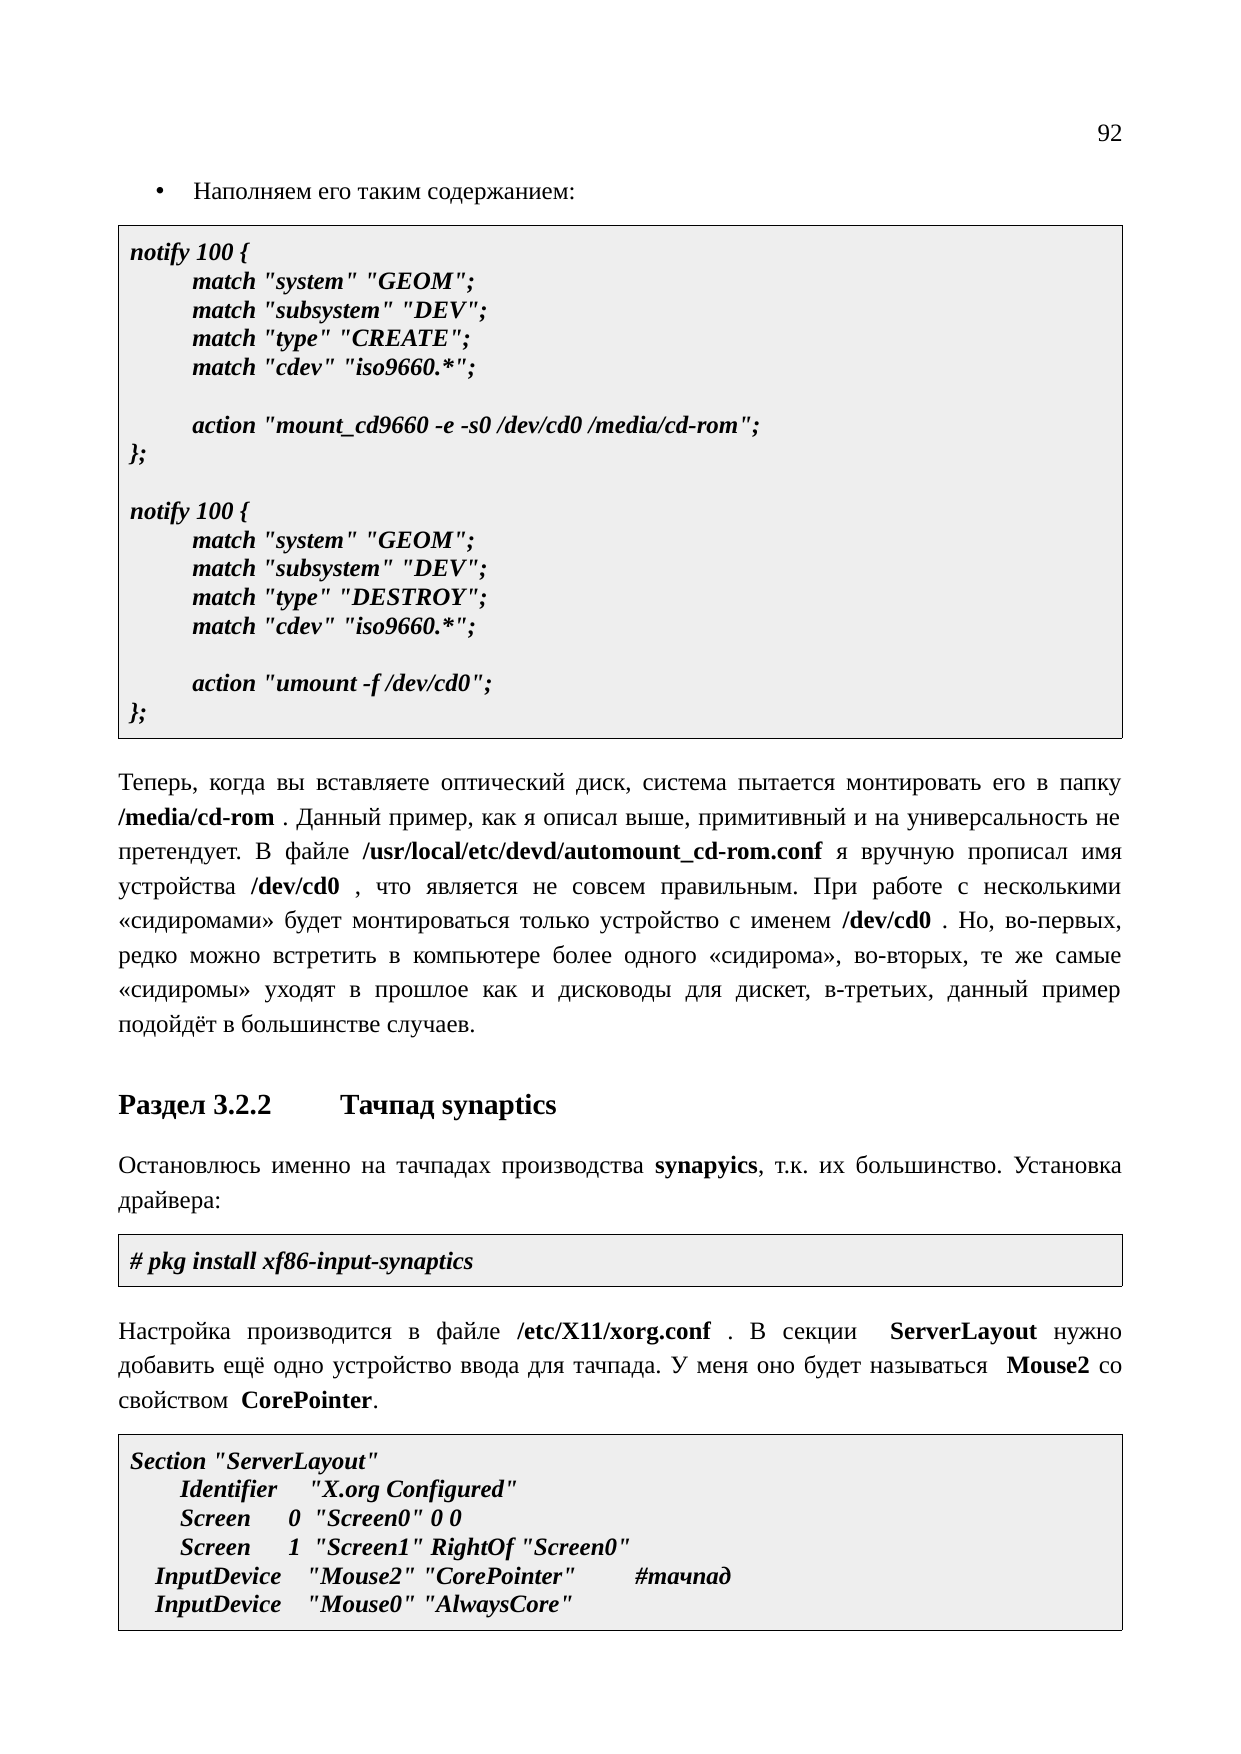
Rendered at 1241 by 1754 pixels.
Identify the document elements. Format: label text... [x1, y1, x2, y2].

text }; [119, 427, 1122, 455]
text Screen 0 "Screen0" 0 0 [119, 1491, 1122, 1520]
text action "umount -f /dev/cd0"; [119, 657, 1122, 685]
text match "subsystem" "DEV"; [119, 283, 1122, 312]
text match "cdev" "iso9660.*"; [119, 599, 1122, 628]
text match "cdev" "iso9660.*"; [119, 340, 1122, 369]
text action "mount_cd9660 -e -s0 /dev/cd0 /media/cd-rom"; [119, 398, 1122, 427]
text Настройка производится в файле /etc/X11/xorg.conf . В секции ServerLayout нужно добавить ещё одно устройство ввода для тачпада. У меня оно будет называться Mouse2 со свойством CorePointer. [118, 1316, 1122, 1413]
text match "system" "GEOM"; [119, 254, 1122, 283]
text InputDevice "Mouse0" "AlwaysCore" [119, 1578, 1122, 1630]
text match "type" "DESTROY"; [119, 570, 1122, 599]
text match "system" "GEOM"; [119, 513, 1122, 542]
text }; [119, 685, 1122, 738]
list Наполняем его таким содержанием: [156, 176, 1122, 205]
text notify 100 { [119, 484, 1122, 513]
text Section "ServerLayout" [119, 1435, 1122, 1463]
text notify 100 { [119, 226, 1122, 254]
subtitle Тачпад synaptics [118, 1087, 1122, 1121]
text Screen 1 "Screen1" RightOf "Screen0" [119, 1520, 1122, 1549]
text Остановлюсь именно на тачпадах производства synapyics, т.к. их большинство. Установка драйвера: [118, 1150, 1122, 1213]
text Теперь, когда вы вставляете оптический диск, система пытается монтировать его в папку /media/cd-rom . Данный пример, как я описал выше, примитивный и на универсальность не претендует. В файле /usr/local/etc/devd/automount_cd-rom.conf я вручную прописал имя устройства /dev/cd0 , что является не совсем правильным. При работе с несколькими «сидиромами» будет монтироваться только устройство с именем /dev/cd0 . Но, во-первых, редко можно встретить в компьютере более одного «сидирома», во-вторых, те же самые «сидиромы» уходят в прошлое как и дисководы для дискет, в-третьих, данный пример подойдёт в большинстве случаев. [118, 767, 1122, 1037]
text Identifier "X.org Configured" [119, 1463, 1122, 1491]
text match "type" "CREATE"; [119, 312, 1122, 340]
text InputDevice "Mouse2" "CorePointer" #тачпад [119, 1549, 1122, 1578]
text # pkg install xf86-input-synaptics [119, 1235, 1122, 1286]
text match "subsystem" "DEV"; [119, 542, 1122, 570]
